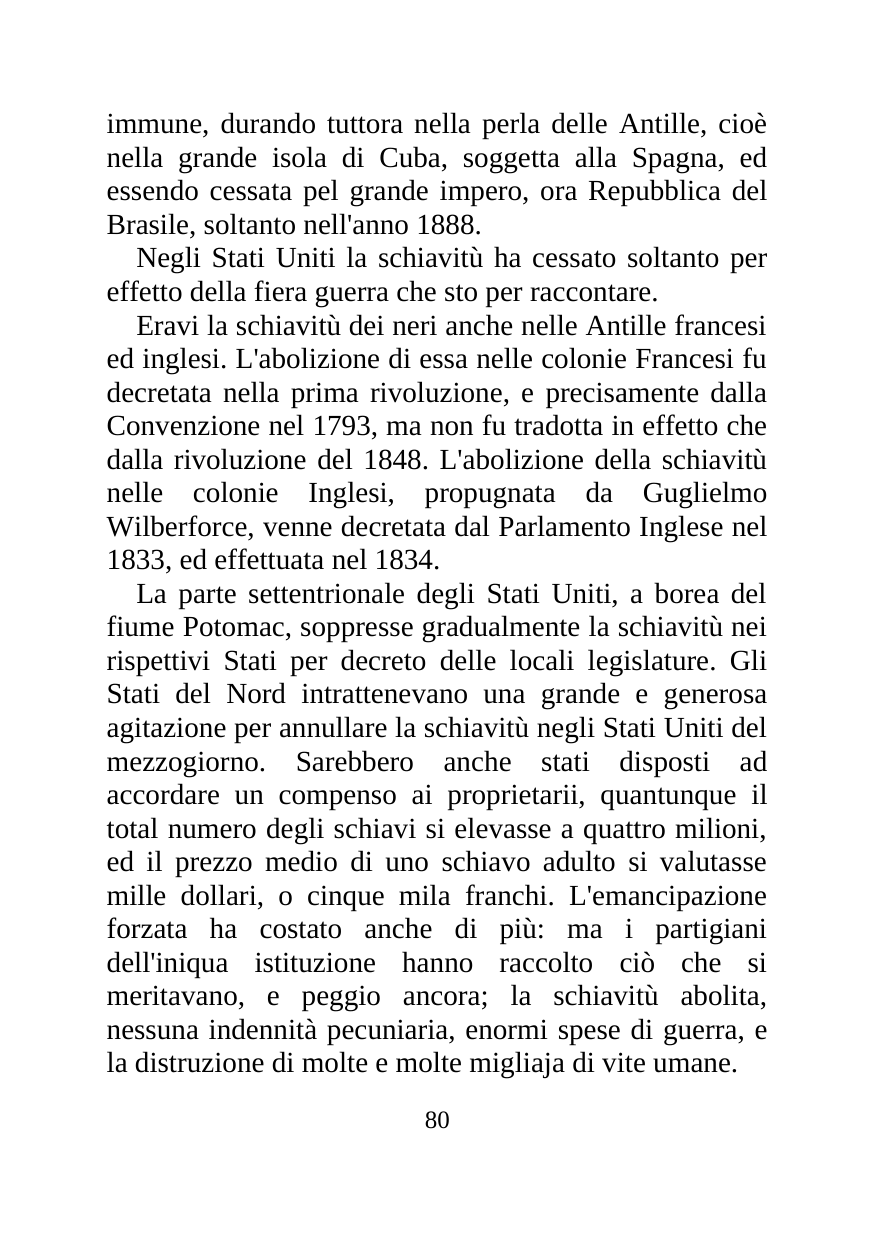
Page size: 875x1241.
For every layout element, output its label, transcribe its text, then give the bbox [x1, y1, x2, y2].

text Eravi la schiavitù dei neri anche nelle Antille francesi ed inglesi. L'abolizione di essa nelle colonie Francesi fu decretata nella prima rivoluzione, e precisamente dalla Convenzione nel 1793, ma non fu tradotta in effetto che dalla rivoluzione del 1848. L'abolizione della schiavitù nelle colonie Inglesi, propugnata da Guglielmo Wilberforce, venne decretata dal Parlamento Inglese nel 1833, ed effettuata nel 1834. [106, 308, 768, 576]
text Negli Stati Uniti la schiavitù ha cessato soltanto per effetto della fiera guerra che sto per raccontare. [106, 241, 768, 308]
text immune, durando tuttora nella perla delle Antille, cioè nella grande isola di Cuba, soggetta alla Spagna, ed essendo cessata pel grande impero, ora Repubblica del Brasile, soltanto nell'anno 1888. [106, 106, 768, 241]
text La parte settentrionale degli Stati Uniti, a borea del fiume Potomac, soppresse gradualmente la schiavitù nei rispettivi Stati per decreto delle locali legislature. Gli Stati del Nord intrattenevano una grande e generosa agitazione per annullare la schiavitù negli Stati Uniti del mezzogiorno. Sarebbero anche stati disposti ad accordare un compenso ai proprietarii, quantunque il total numero degli schiavi si elevasse a quattro milioni, ed il prezzo medio di uno schiavo adulto si valutasse mille dollari, o cinque mila franchi. L'emancipazione forzata ha costato anche di più: ma i partigiani dell'iniqua istituzione hanno raccolto ciò che si meritavano, e peggio ancora; la schiavitù abolita, nessuna indennità pecuniaria, enormi spese di guerra, e la distruzione di molte e molte migliaja di vite umane. [106, 576, 768, 1079]
